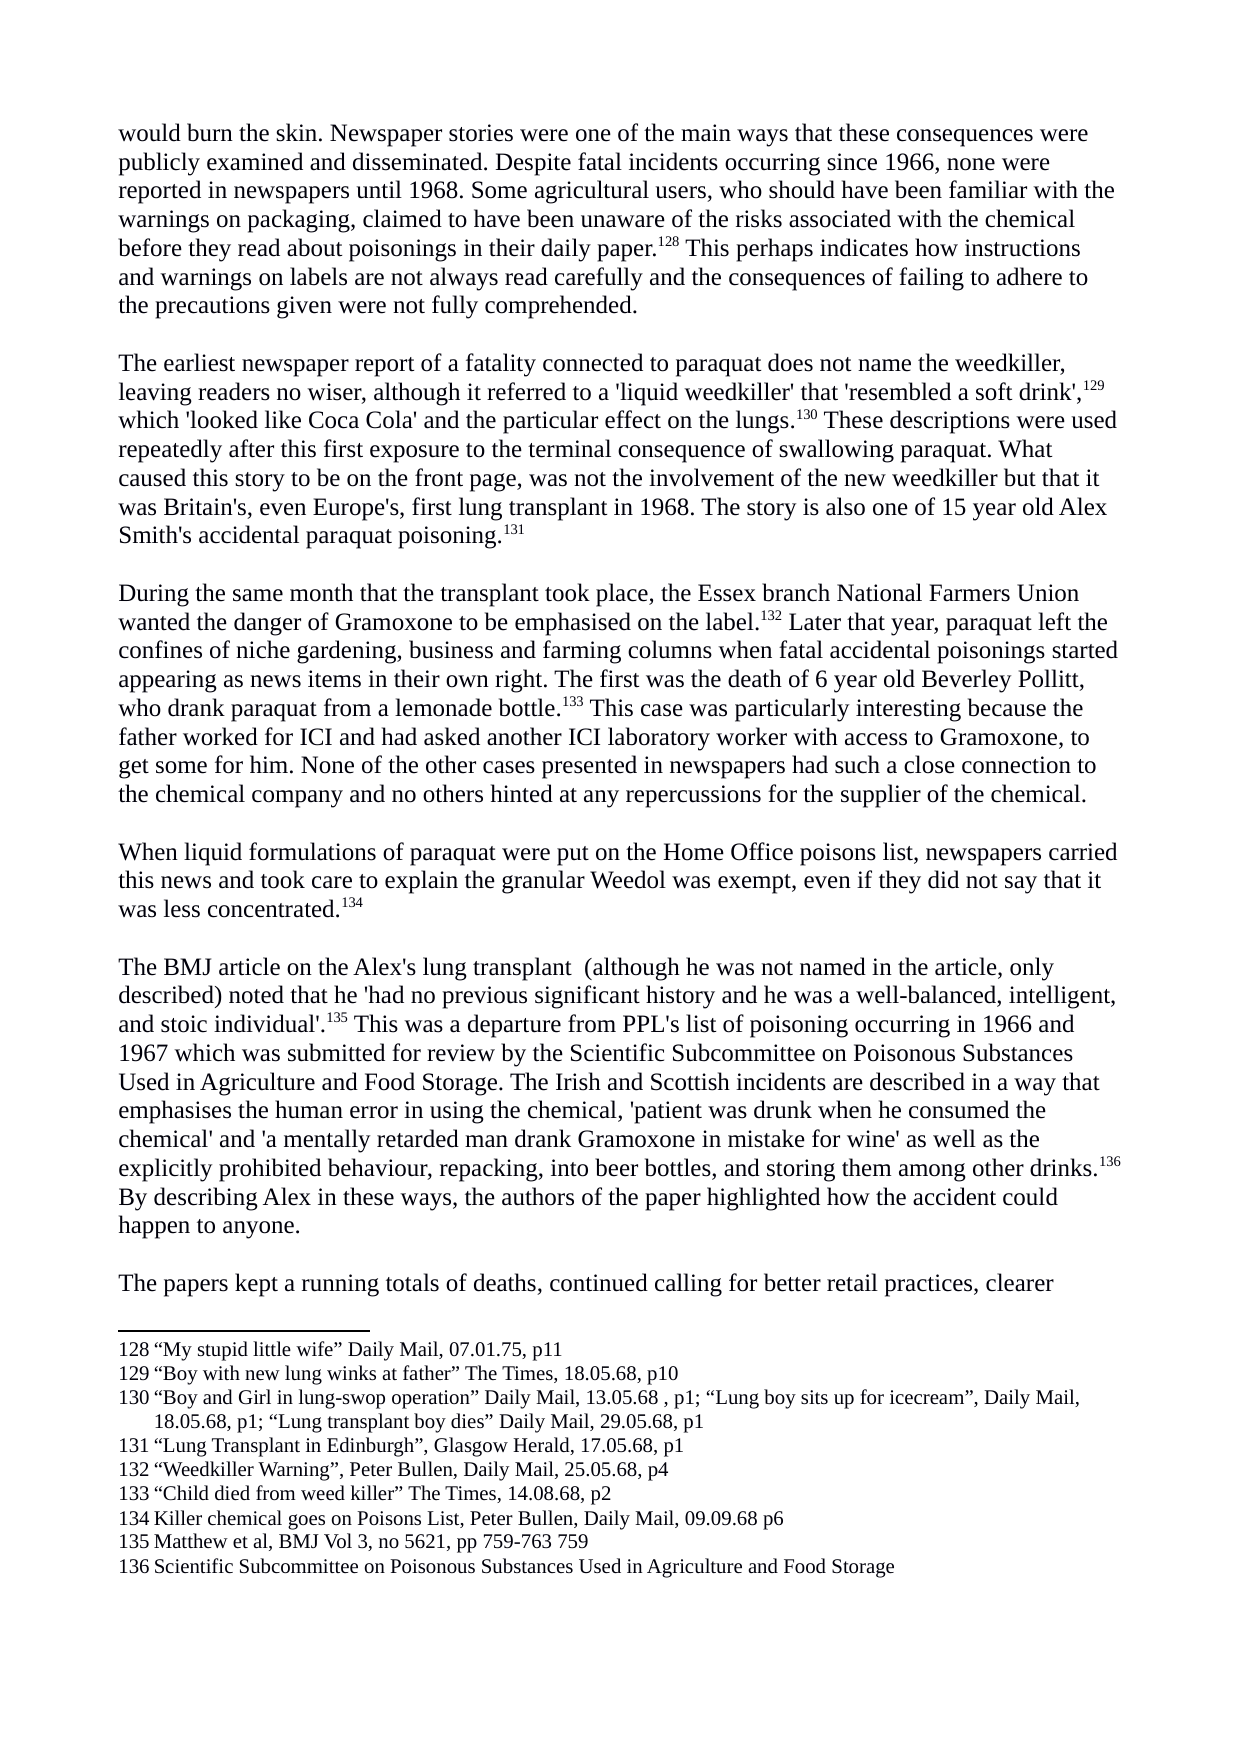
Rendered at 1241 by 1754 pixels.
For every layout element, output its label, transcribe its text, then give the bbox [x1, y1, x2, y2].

text Killer chemical goes on Poisons List, Peter Bullen, Daily Mail, 09.09.68 p6 [118, 1505, 1122, 1529]
text The BMJ article on the Alex's lung transplant (although he was not named in the article, only described) noted that he 'had no previous significant history and he was a well-balanced, intelligent, and stoic individual'. This was a departure from PPL's list of poisoning occurring in 1966 and 1967 which was submitted for review by the Scientific Subcommittee on Poisonous Substances Used in Agriculture and Food Storage. The Irish and Scottish incidents are described in a way that emphasises the human error in using the chemical, 'patient was drunk when he consumed the chemical' and 'a mentally retarded man drank Gramoxone in mistake for wine' as well as the explicitly prohibited behaviour, repacking, into beer bottles, and storing them among other drinks. By describing Alex in these ways, the authors of the paper highlighted how the accident could happen to anyone. [118, 952, 1122, 1239]
text would burn the skin. Newspaper stories were one of the main ways that these consequences were publicly examined and disseminated. Despite fatal incidents occurring since 1966, none were reported in newspapers until 1968. Some agricultural users, who should have been familiar with the warnings on packaging, claimed to have been unaware of the risks associated with the chemical before they read about poisonings in their daily paper. This perhaps indicates how instructions and warnings on labels are not always read carefully and the consequences of failing to adhere to the precautions given were not fully comprehended. [118, 118, 1122, 319]
text During the same month that the transplant took place, the Essex branch National Farmers Union wanted the danger of Gramoxone to be emphasised on the label. Later that year, paraquat left the confines of niche gardening, business and farming columns when fatal accidental poisonings started appearing as news items in their own right. The first was the death of 6 year old Beverley Pollitt, who drank paraquat from a lemonade bottle. This case was particularly interesting because the father worked for ICI and had asked another ICI laboratory worker with access to Gramoxone, to get some for him. None of the other cases presented in newspapers had such a close connection to the chemical company and no others hinted at any repercussions for the supplier of the chemical. [118, 578, 1122, 808]
text Matthew et al, BMJ Vol 3, no 5621, pp 759-763 759 [118, 1529, 1122, 1553]
text When liquid formulations of paraquat were put on the Home Office poisons list, newspapers carried this news and took care to explain the granular Weedol was exempt, even if they did not say that it was less concentrated. [118, 837, 1122, 923]
text Scientific Subcommittee on Poisonous Substances Used in Agriculture and Food Storage [118, 1553, 1122, 1578]
text “Child died from weed killer” The Times, 14.08.68, p2 [118, 1481, 1122, 1505]
text “Boy with new lung winks at father” The Times, 18.05.68, p10 [118, 1361, 1122, 1385]
text “My stupid little wife” Daily Mail, 07.01.75, p11 [118, 1337, 1122, 1361]
text The earliest newspaper report of a fatality connected to paraquat does not name the weedkiller, leaving readers no wiser, although it referred to a 'liquid weedkiller' that 'resembled a soft drink', which 'looked like Coca Cola' and the particular effect on the lungs. These descriptions were used repeatedly after this first exposure to the terminal consequence of swallowing paraquat. What caused this story to be on the front page, was not the involvement of the new weedkiller but that it was Britain's, even Europe's, first lung transplant in 1968. The story is also one of 15 year old Alex Smith's accidental paraquat poisoning. [118, 348, 1122, 549]
text The papers kept a running totals of deaths, continued calling for better retail practices, clearer [118, 1268, 1122, 1297]
text “Weedkiller Warning”, Peter Bullen, Daily Mail, 25.05.68, p4 [118, 1457, 1122, 1481]
text “Boy and Girl in lung-swop operation” Daily Mail, 13.05.68 , p1; “Lung boy sits up for icecream”, Daily Mail, 18.05.68, p1; “Lung transplant boy dies” Daily Mail, 29.05.68, p1 [118, 1385, 1122, 1433]
text “Lung Transplant in Edinburgh”, Glasgow Herald, 17.05.68, p1 [118, 1433, 1122, 1457]
